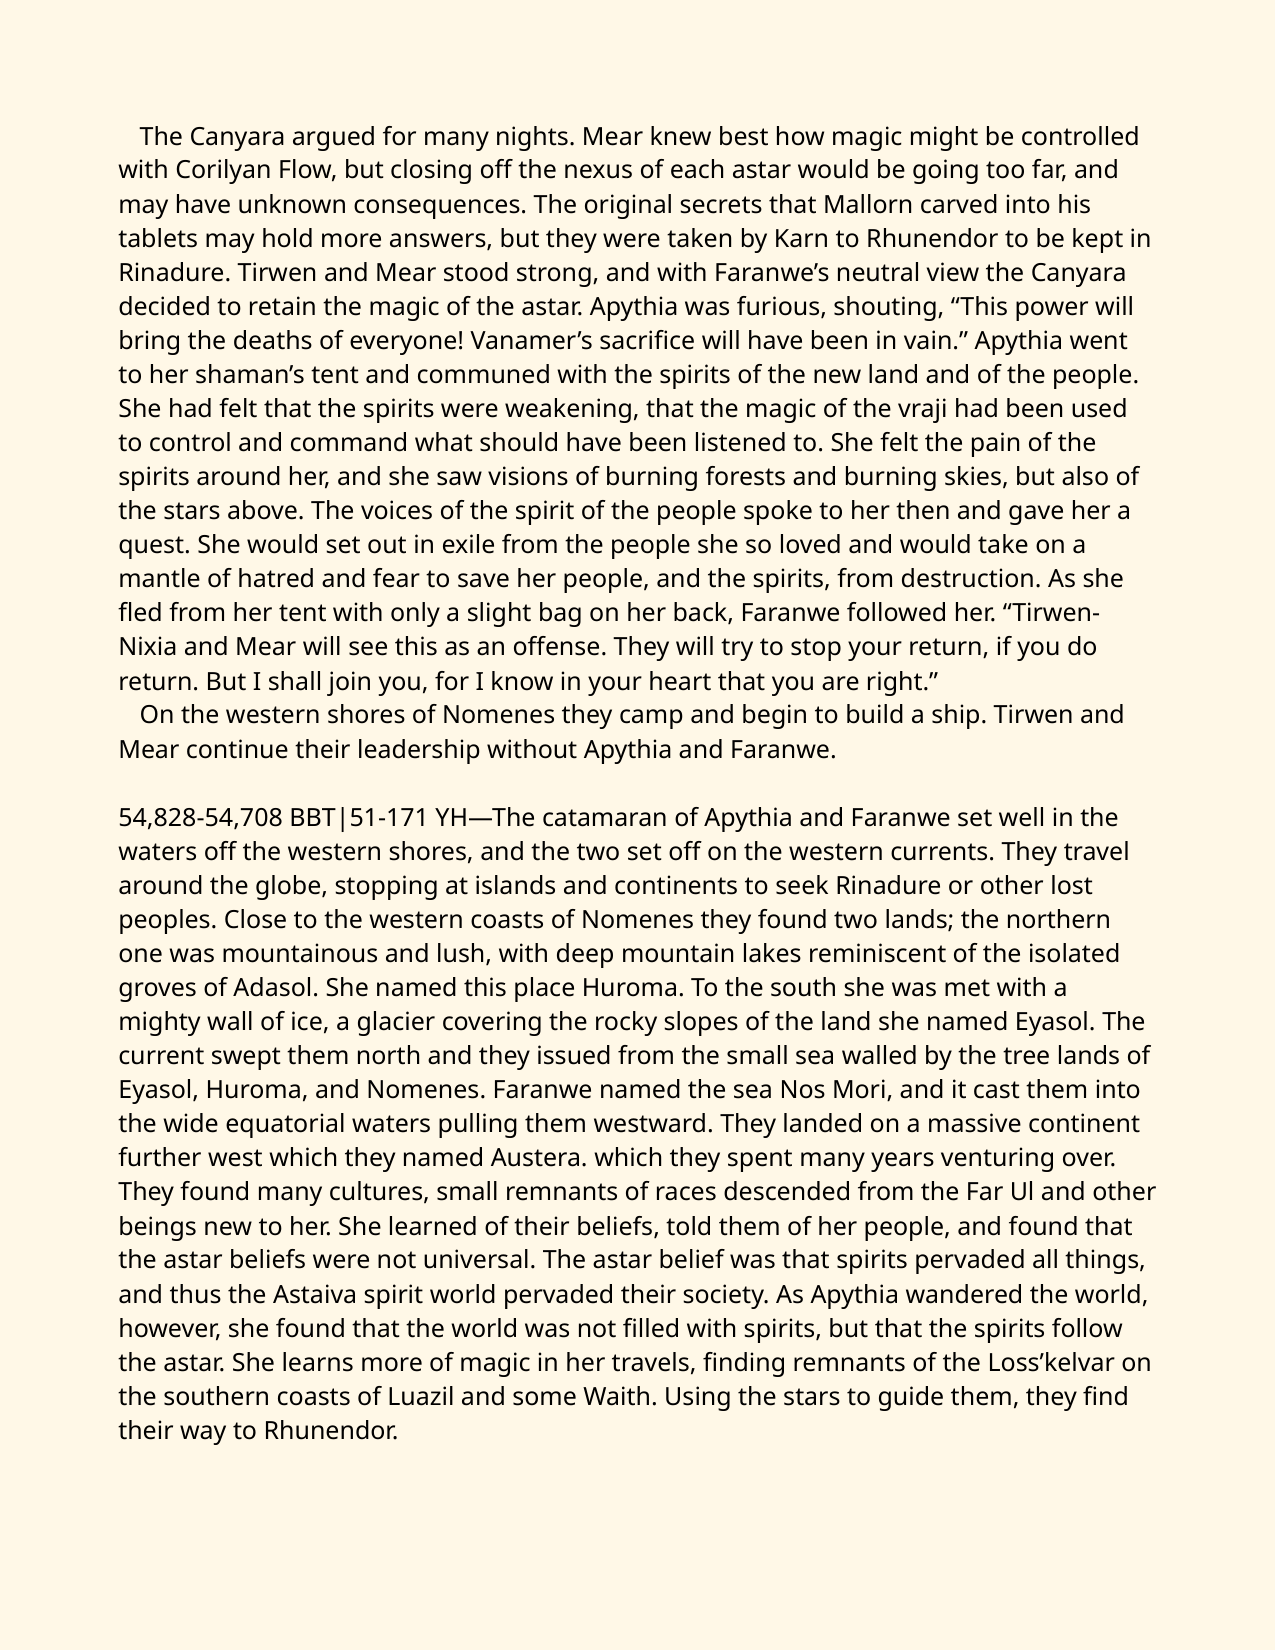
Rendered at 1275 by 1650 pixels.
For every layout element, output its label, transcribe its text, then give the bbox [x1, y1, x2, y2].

text The Canyara argued for many nights. Mear knew best how magic might be controlled with Corilyan Flow, but closing off the nexus of each astar would be going too far, and may have unknown consequences. The original secrets that Mallorn carved into his tablets may hold more answers, but they were taken by Karn to Rhunendor to be kept in Rinadure. Tirwen and Mear stood strong, and with Faranwe’s neutral view the Canyara decided to retain the magic of the astar. Apythia was furious, shouting, “This power will bring the deaths of everyone! Vanamer’s sacrifice will have been in vain.” Apythia went to her shaman’s tent and communed with the spirits of the new land and of the people. She had felt that the spirits were weakening, that the magic of the vraji had been used to control and command what should have been listened to. She felt the pain of the spirits around her, and she saw visions of burning forests and burning skies, but also of the stars above. The voices of the spirit of the people spoke to her then and gave her a quest. She would set out in exile from the people she so loved and would take on a mantle of hatred and fear to save her people, and the spirits, from destruction. As she fled from her tent with only a slight bag on her back, Faranwe followed her. “Tirwen-Nixia and Mear will see this as an offense. They will try to stop your return, if you do return. But I shall join you, for I know in your heart that you are right.” [118, 118, 1157, 697]
text On the western shores of Nomenes they camp and begin to build a ship. Tirwen and Mear continue their leadership without Apythia and Faranwe. [118, 697, 1157, 765]
text 54,828-54,708 BBT|51-171 YH—The catamaran of Apythia and Faranwe set well in the waters off the western shores, and the two set off on the western currents. They travel around the globe, stopping at islands and continents to seek Rinadure or other lost peoples. Close to the western coasts of Nomenes they found two lands; the northern one was mountainous and lush, with deep mountain lakes reminiscent of the isolated groves of Adasol. She named this place Huroma. To the south she was met with a mighty wall of ice, a glacier covering the rocky slopes of the land she named Eyasol. The current swept them north and they issued from the small sea walled by the tree lands of Eyasol, Huroma, and Nomenes. Faranwe named the sea Nos Mori, and it cast them into the wide equatorial waters pulling them westward. They landed on a massive continent further west which they named Austera. which they spent many years venturing over. They found many cultures, small remnants of races descended from the Far Ul and other beings new to her. She learned of their beliefs, told them of her people, and found that the astar beliefs were not universal. The astar belief was that spirits pervaded all things, and thus the Astaiva spirit world pervaded their society. As Apythia wandered the world, however, she found that the world was not filled with spirits, but that the spirits follow the astar. She learns more of magic in her travels, finding remnants of the Loss’kelvar on the southern coasts of Luazil and some Waith. Using the stars to guide them, they find their way to Rhunendor. [118, 799, 1157, 1447]
